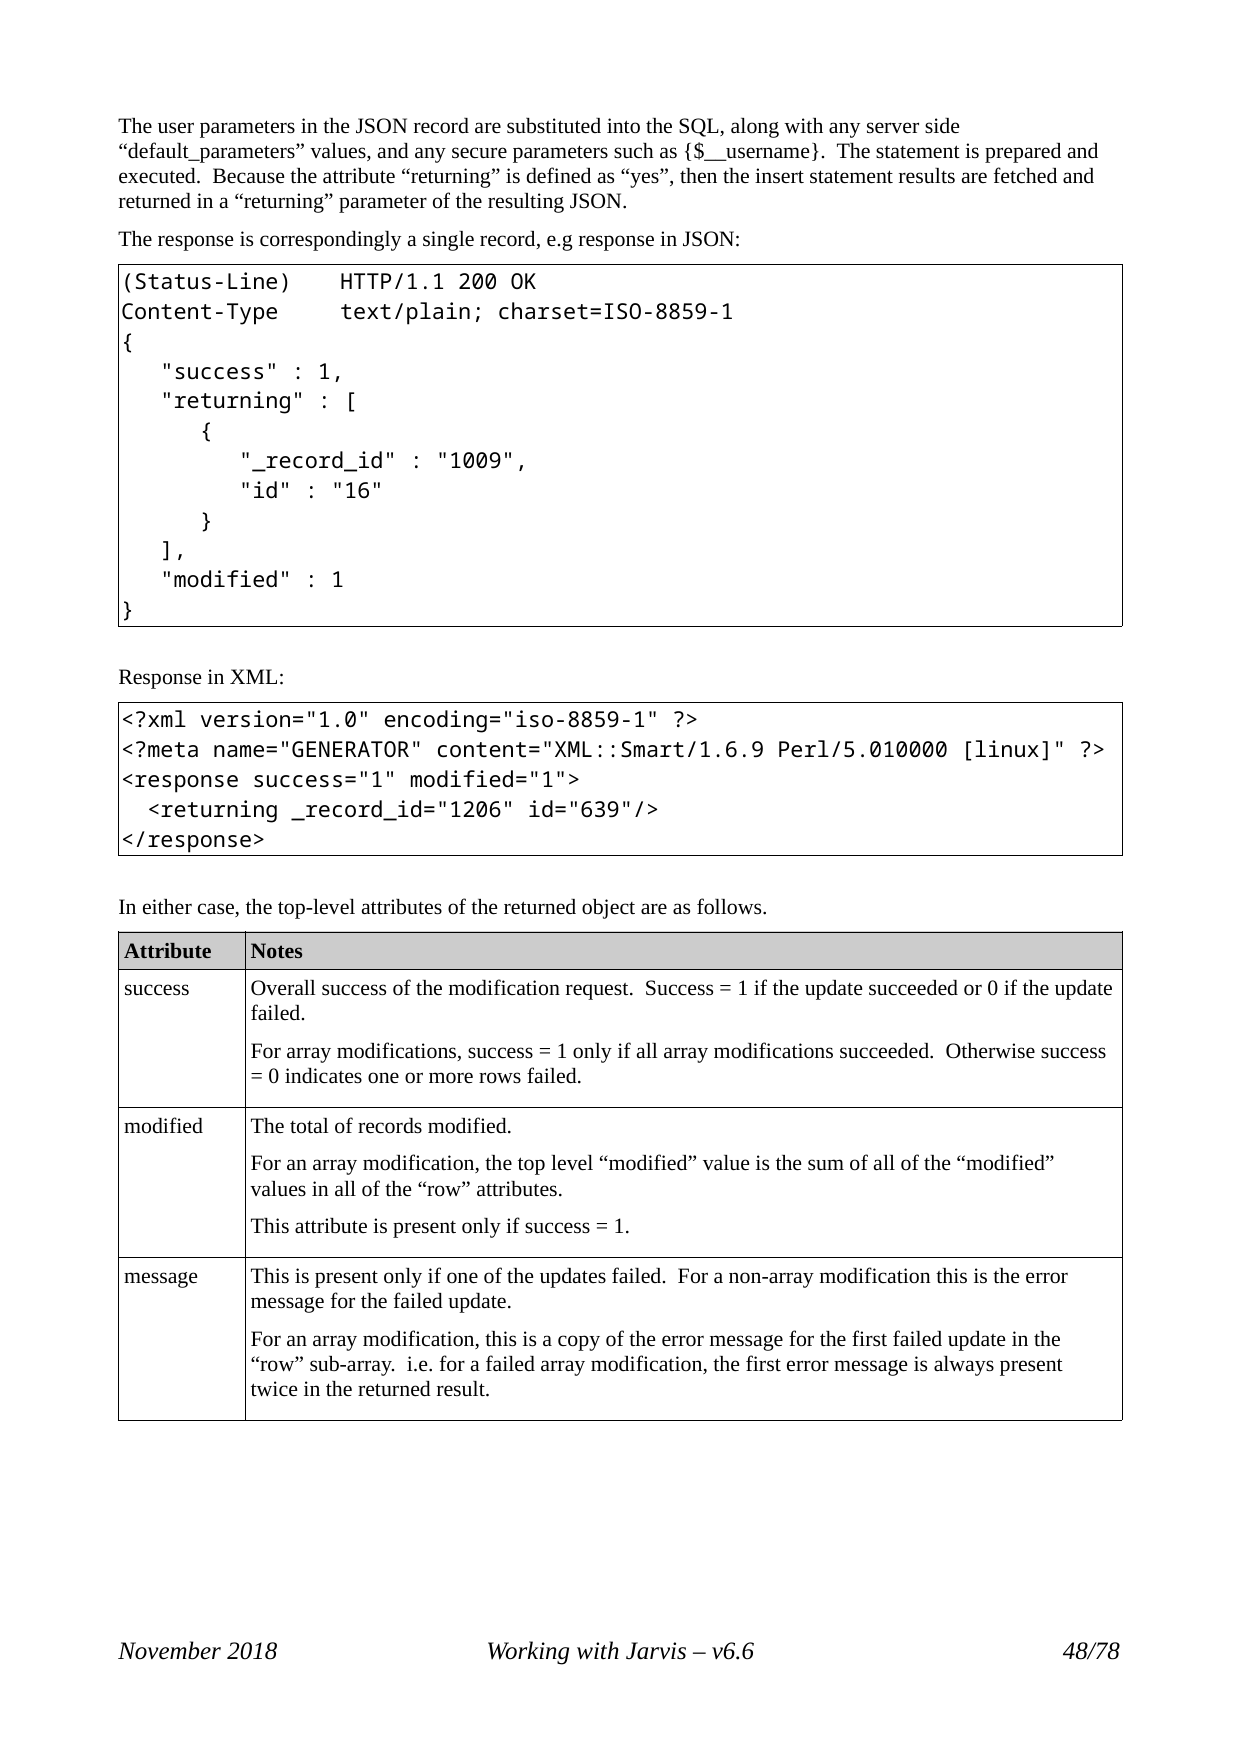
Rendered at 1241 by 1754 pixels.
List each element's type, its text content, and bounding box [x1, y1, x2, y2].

text In either case, the top-level attributes of the returned object are as follows. [118, 894, 1122, 919]
text } [119, 591, 1122, 626]
text The user parameters in the JSON record are substituted into the SQL, along with any server side “default_parameters” values, and any secure parameters such as {$__username}. The statement is prepared and executed. Because the attribute “returning” is defined as “yes”, then the insert statement results are fetched and returned in a “returning” parameter of the resulting JSON. [118, 113, 1122, 213]
table_header Notes [246, 933, 1122, 969]
text "returning" : [ [119, 383, 1122, 413]
text "_record_id" : "1009", [119, 442, 1122, 472]
table_cell Overall success of the modification request. Success = 1 if the update succeeded or 0 if the update failed. For array modifications, success = 1 only if all array modifications succeeded. Otherwise success = 0 indicates one or more rows failed. [246, 970, 1122, 1106]
text "modified" : 1 [119, 562, 1122, 591]
text <?meta name="GENERATOR" content="XML::Smart/1.6.9 Perl/5.010000 [linux]" ?> [119, 732, 1122, 761]
text Response in XML: [118, 664, 1122, 689]
text ], [119, 532, 1122, 562]
text "id" : "16" [119, 472, 1122, 502]
text <?xml version="1.0" encoding="iso-8859-1" ?> [119, 703, 1122, 732]
text The response is correspondingly a single record, e.g response in JSON: [118, 226, 1122, 251]
text Content-Type text/plain; charset=ISO-8859-1 [119, 293, 1122, 323]
table_cell The total of records modified. For an array modification, the top level “modified” value is the sum of all of the “modified” values in all of the “row” attributes. This attribute is present only if success = 1. [246, 1108, 1122, 1257]
text { [119, 323, 1122, 353]
text (Status-Line) HTTP/1.1 200 OK [119, 265, 1122, 293]
text </response> [119, 821, 1122, 855]
text "success" : 1, [119, 353, 1122, 383]
table_cell modified [119, 1108, 245, 1257]
text <returning _record_id="1206" id="639"/> [119, 791, 1122, 821]
text <response success="1" modified="1"> [119, 761, 1122, 791]
text } [119, 502, 1122, 532]
table_cell success [119, 970, 245, 1106]
table_cell This is present only if one of the updates failed. For a non-array modification this is the error message for the failed update. For an array modification, this is a copy of the error message for the first failed update in the “row” sub-array. i.e. for a failed array modification, the first error message is always present twice in the returned result. [246, 1258, 1122, 1420]
table_cell message [119, 1258, 245, 1420]
text { [119, 413, 1122, 442]
table_header Attribute [119, 933, 245, 969]
